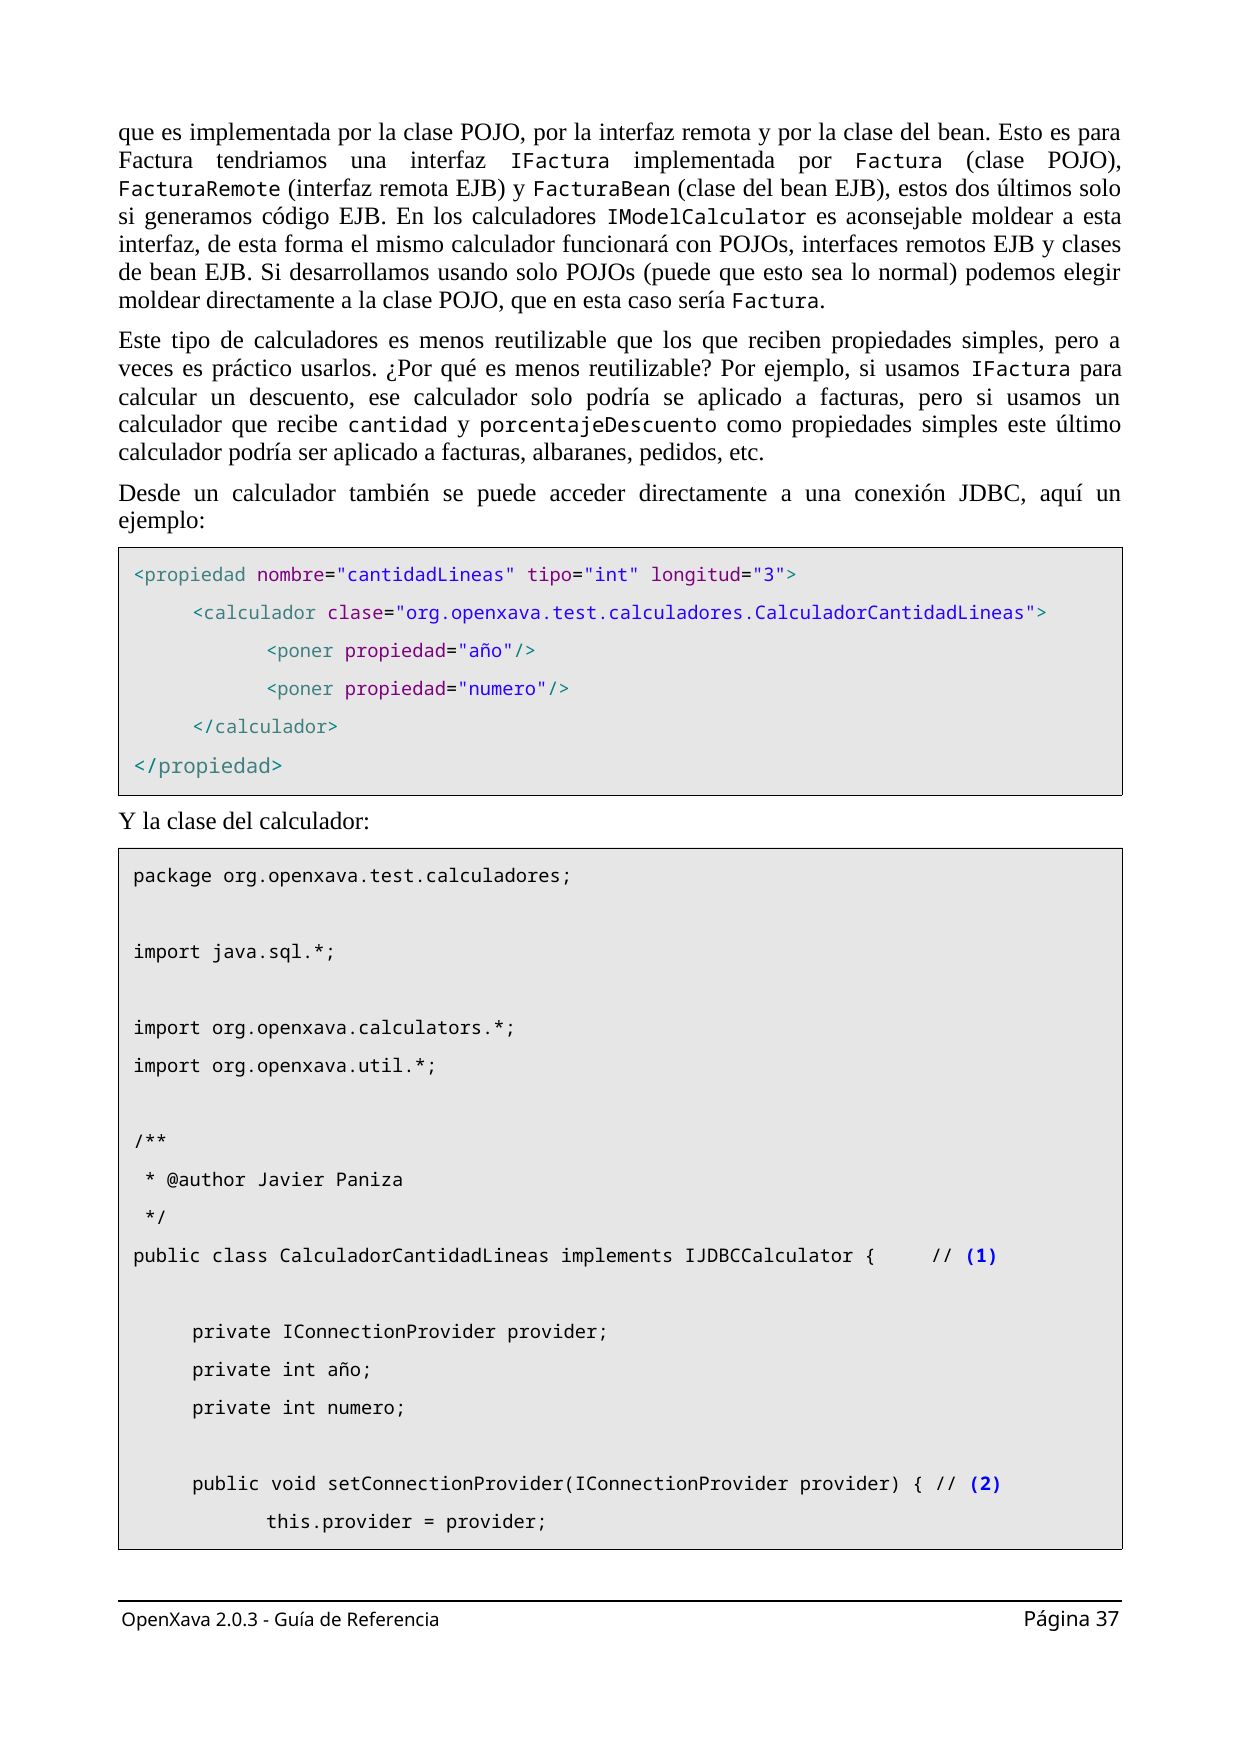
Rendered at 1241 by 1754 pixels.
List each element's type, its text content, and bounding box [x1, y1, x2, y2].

text /** [119, 1114, 1122, 1152]
text private int año; [119, 1342, 1122, 1380]
text Este tipo de calculadores es menos reutilizable que los que reciben propiedades simples, pero a veces es práctico usarlos. ¿Por qué es menos reutilizable? Por ejemplo, si usamos IFactura para calcular un descuento, ese calculador solo podría se aplicado a facturas, pero si usamos un calculador que recibe cantidad y porcentajeDescuento como propiedades simples este último calculador podría ser aplicado a facturas, albaranes, pedidos, etc. [118, 327, 1122, 466]
text <poner propiedad="numero"/> [119, 661, 1122, 699]
text <calculador clase="org.openxava.test.calculadores.CalculadorCantidadLineas"> [119, 585, 1122, 623]
text private IConnectionProvider provider; [119, 1304, 1122, 1342]
text que es implementada por la clase POJO, por la interfaz remota y por la clase del bean. Esto es para Factura tendriamos una interfaz IFactura implementada por Factura (clase POJO), FacturaRemote (interfaz remota EJB) y FacturaBean (clase del bean EJB), estos dos últimos solo si generamos código EJB. En los calculadores IModelCalculator es aconsejable moldear a esta interfaz, de esta forma el mismo calculador funcionará con POJOs, interfaces remotos EJB y clases de bean EJB. Si desarrollamos usando solo POJOs (puede que esto sea lo normal) podemos elegir moldear directamente a la clase POJO, que en esta caso sería Factura. [118, 118, 1122, 314]
text </calculador> [119, 699, 1122, 737]
text <propiedad nombre="cantidadLineas" tipo="int" longitud="3"> [119, 548, 1122, 585]
text import org.openxava.calculators.*; [119, 999, 1122, 1038]
text <poner propiedad="año"/> [119, 623, 1122, 661]
text this.provider = provider; [119, 1494, 1122, 1549]
text </propiedad> [119, 737, 1122, 795]
text import java.sql.*; [119, 923, 1122, 962]
text import org.openxava.util.*; [119, 1038, 1122, 1076]
text public void setConnectionProvider(IConnectionProvider provider) { // (2) [119, 1456, 1122, 1494]
text */ [119, 1190, 1122, 1228]
text public class CalculadorCantidadLineas implements IJDBCCalculator { // (1) [119, 1228, 1122, 1266]
text Desde un calculador también se puede acceder directamente a una conexión JDBC, aquí un ejemplo: [118, 479, 1122, 534]
text package org.openxava.test.calculadores; [119, 849, 1122, 886]
text private int numero; [119, 1380, 1122, 1418]
text * @author Javier Paniza [119, 1152, 1122, 1190]
text Y la clase del calculador: [118, 807, 1122, 835]
